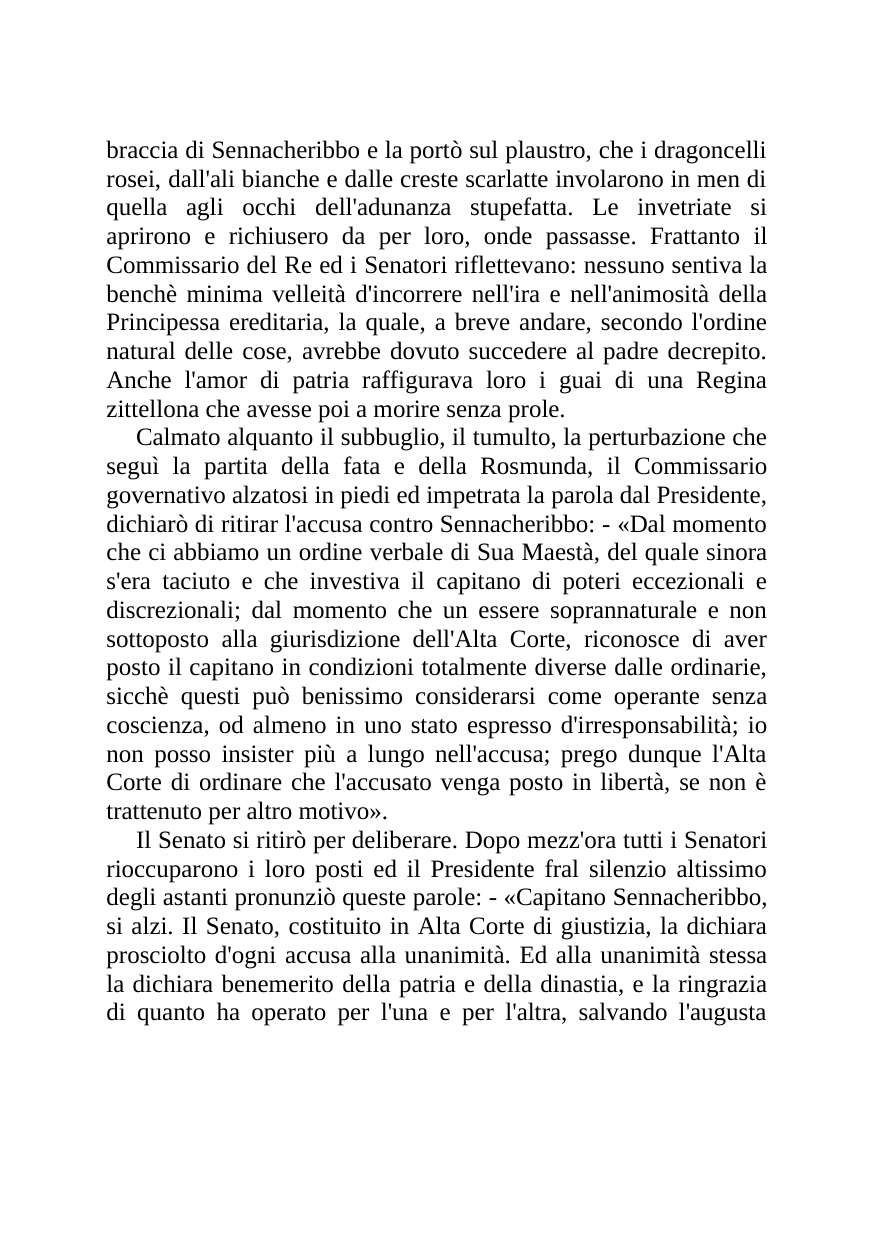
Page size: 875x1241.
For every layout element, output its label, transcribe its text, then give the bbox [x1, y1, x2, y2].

text Il Senato si ritirò per deliberare. Dopo mezz'ora tutti i Senatori rioccuparono i loro posti ed il Presidente fral silenzio altissimo degli astanti pronunziò queste parole: - «Capitano Sennacheribbo, si alzi. Il Senato, costituito in Alta Corte di giustizia, la dichiara prosciolto d'ogni accusa alla unanimità. Ed alla unanimità stessa la dichiara benemerito della patria e della dinastia, e la ringrazia di quanto ha operato per l'una e per l'altra, salvando l'augusta [106, 825, 768, 1026]
text Calmato alquanto il subbuglio, il tumulto, la perturbazione che seguì la partita della fata e della Rosmunda, il Commissario governativo alzatosi in piedi ed impetrata la parola dal Presidente, dichiarò di ritirar l'accusa contro Sennacheribbo: - «Dal momento che ci abbiamo un ordine verbale di Sua Maestà, del quale sinora s'era taciuto e che investiva il capitano di poteri eccezionali e discrezionali; dal momento che un essere soprannaturale e non sottoposto alla giurisdizione dell'Alta Corte, riconosce di aver posto il capitano in condizioni totalmente diverse dalle ordinarie, sicchè questi può benissimo considerarsi come operante senza coscienza, od almeno in uno stato espresso d'irresponsabilità; io non posso insister più a lungo nell'accusa; prego dunque l'Alta Corte di ordinare che l'accusato venga posto in libertà, se non è trattenuto per altro motivo». [106, 422, 768, 825]
text braccia di Sennacheribbo e la portò sul plaustro, che i dragoncelli rosei, dall'ali bianche e dalle creste scarlatte involarono in men di quella agli occhi dell'adunanza stupefatta. Le invetriate si aprirono e richiusero da per loro, onde passasse. Frattanto il Commissario del Re ed i Senatori riflettevano: nessuno sentiva la benchè minima velleità d'incorrere nell'ira e nell'animosità della Principessa ereditaria, la quale, a breve andare, secondo l'ordine natural delle cose, avrebbe dovuto succedere al padre decrepito. Anche l'amor di patria raffigurava loro i guai di una Regina zittellona che avesse poi a morire senza prole. [106, 135, 768, 422]
